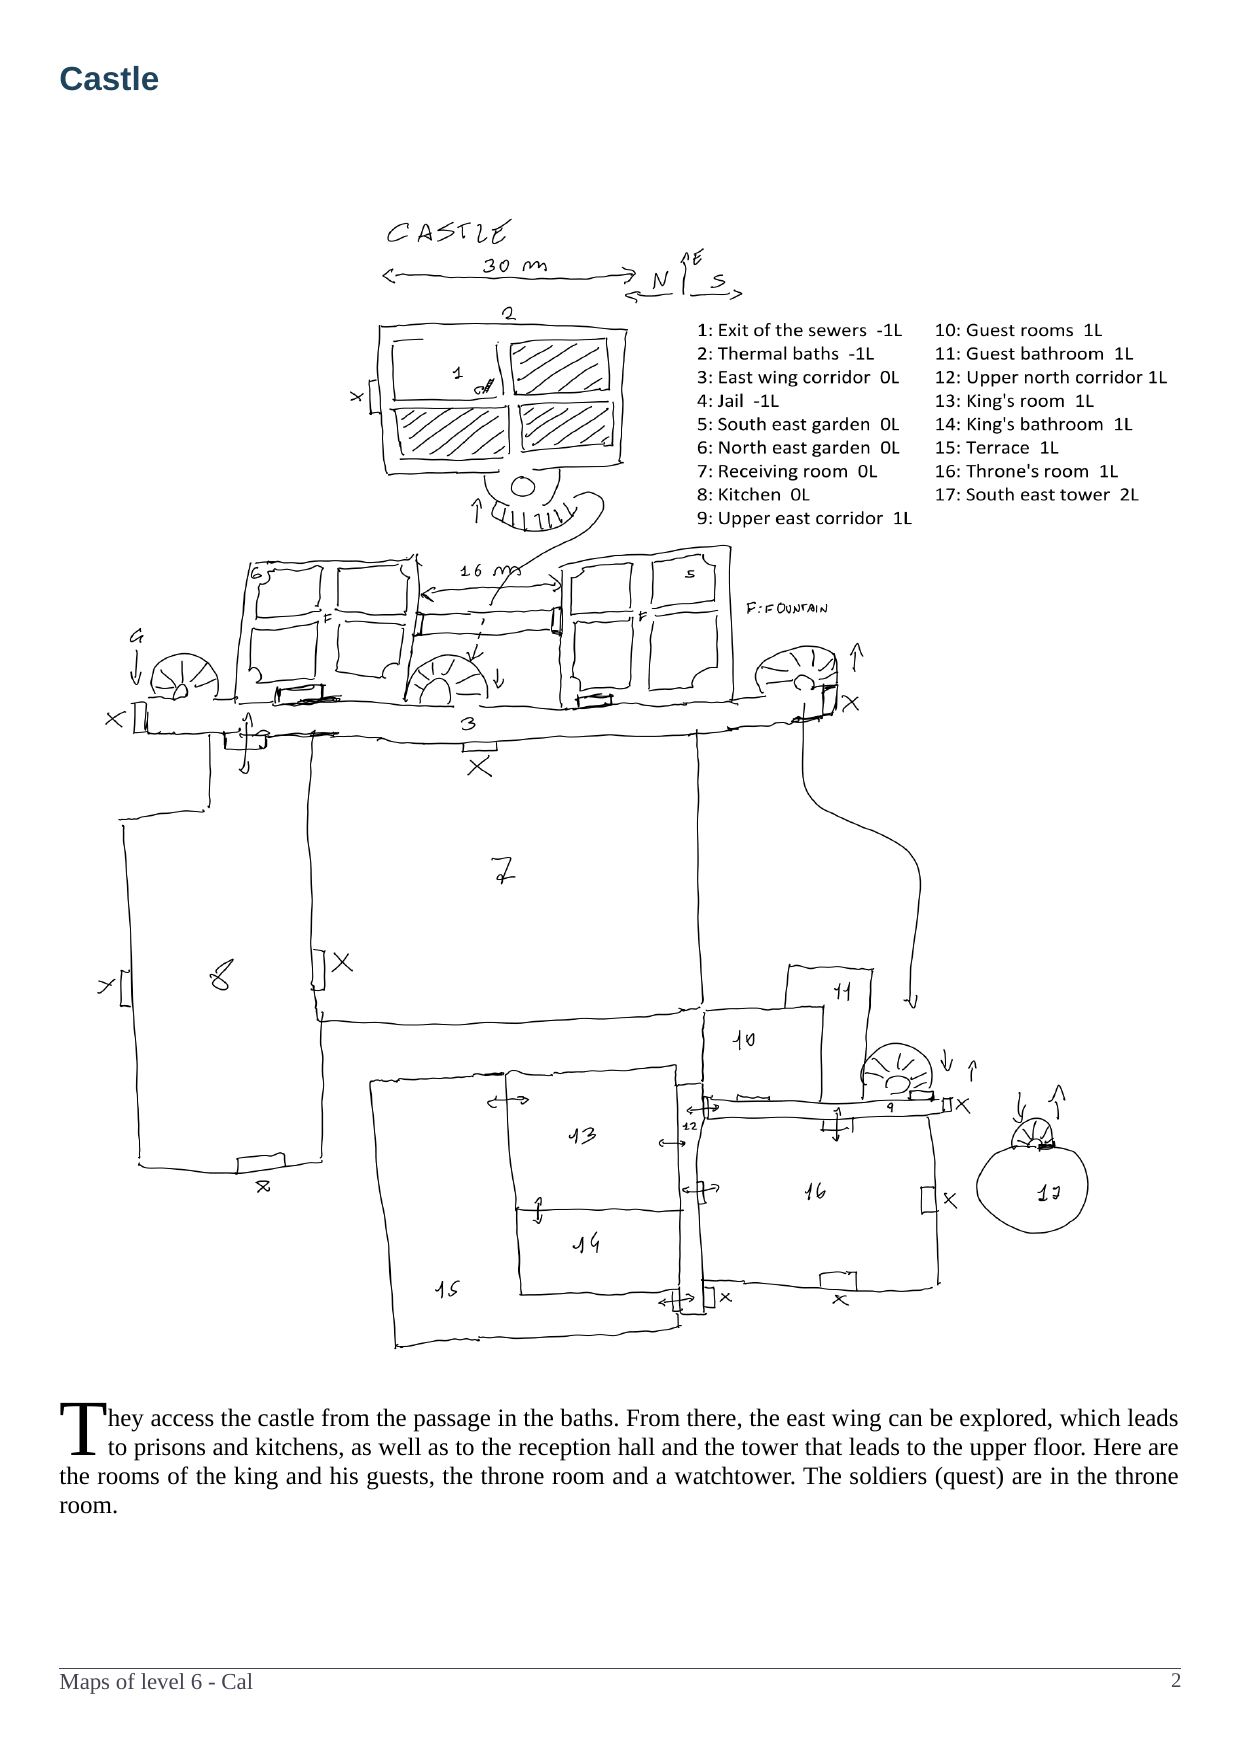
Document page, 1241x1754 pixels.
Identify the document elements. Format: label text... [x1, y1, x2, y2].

picture [59, 110, 1182, 1398]
subtitle Castle [59, 59, 1181, 97]
text They access the castle from the passage in the baths. From there, the east wing can be explored, which leads to prisons and kitchens, as well as to the reception hall and the tower that leads to the upper floor. Here are the rooms of the king and his guests, the throne room and a watchtower. The soldiers (quest) are in the throne room. [59, 1403, 1181, 1518]
